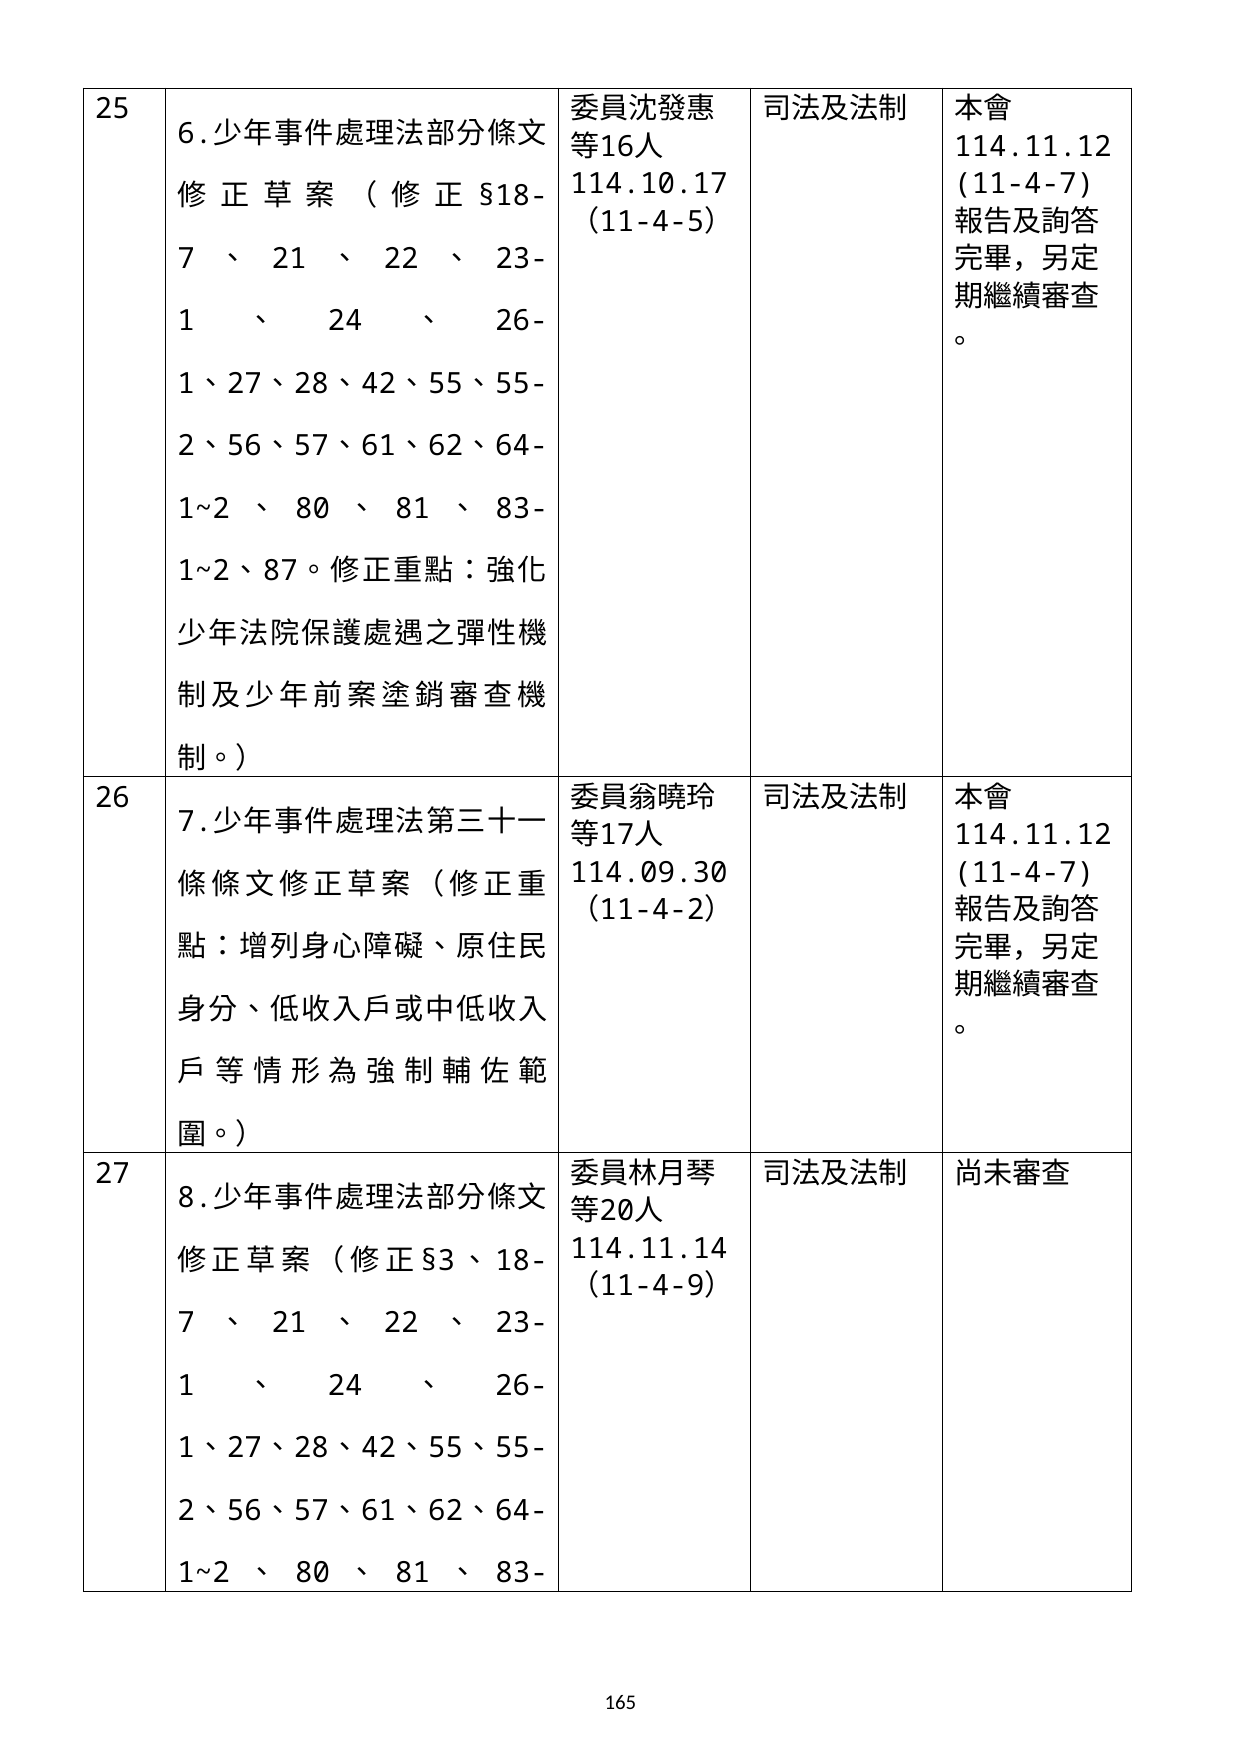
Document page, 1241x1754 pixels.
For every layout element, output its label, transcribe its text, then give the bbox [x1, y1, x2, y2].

table_cell 本會 114.11.12 (11-4-7)報告及詢答完畢，另定期繼續審查。 [943, 777, 1131, 1152]
table_cell 司法及法制 [751, 89, 942, 776]
table_cell 委員翁曉玲 等17人 114.09.30 （11-4-2） [559, 777, 750, 1152]
table_cell 7.少年事件處理法第三十一條條文修正草案（修正重點：增列身心障礙、原住民身分、低收入戶或中低收入戶等情形為強制輔佐範圍。） [166, 777, 558, 1152]
table_cell 8.少年事件處理法部分條文修正草案（修正§3、18-7、21、22、23-1、24、26-1、27、28、42、55、55-2、56、57、61、62、64-1~2、80、81、83- [166, 1153, 558, 1591]
table_cell 委員沈發惠 等16人 114.10.17 （11-4-5） [559, 89, 750, 776]
table_cell 27 [84, 1153, 165, 1591]
table_cell 司法及法制 [751, 1153, 942, 1591]
table_cell 26 [84, 777, 165, 1152]
table_cell 尚未審查 [943, 1153, 1131, 1591]
table_cell 本會 114.11.12 (11-4-7)報告及詢答完畢，另定期繼續審查。 [943, 89, 1131, 776]
table_cell 6.少年事件處理法部分條文修正草案（修正§18-7、21、22、23-1、24、26-1、27、28、42、55、55-2、56、57、61、62、64-1~2、80、81、83-1~2、87。修正重點：強化少年法院保護處遇之彈性機制及少年前案塗銷審查機制。） [166, 89, 558, 776]
table_cell 司法及法制 [751, 777, 942, 1152]
table_cell 委員林月琴 等20人 114.11.14 （11-4-9） [559, 1153, 750, 1591]
table_cell 25 [84, 89, 165, 776]
